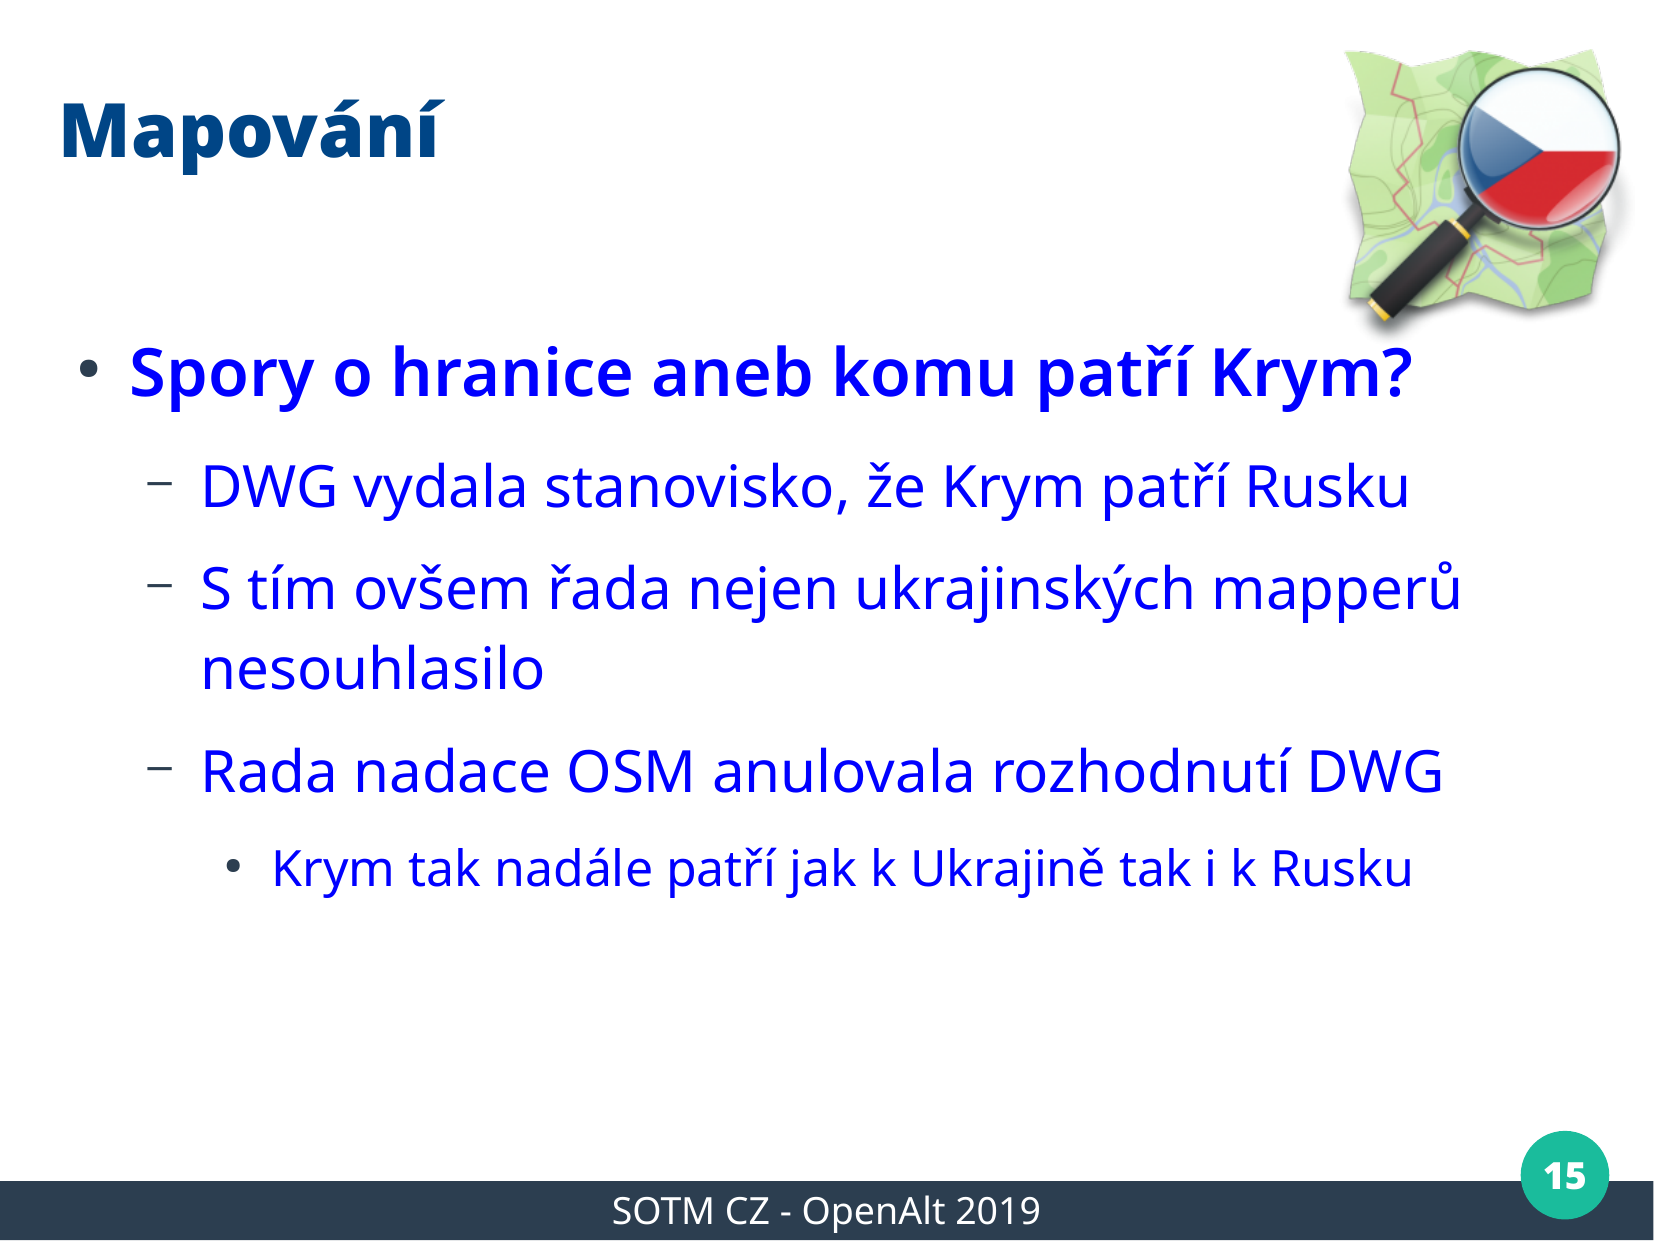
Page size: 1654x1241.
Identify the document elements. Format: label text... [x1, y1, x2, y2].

list Spory o hranice aneb komu patří Krym? DWG vydala stanovisko, že Krym patří Rusku S tím ovšem řada nejen ukrajinských mapperů nesouhlasilo Rada nadace OSM anulovala rozhodnutí DWG Krym tak nadále patří jak k Ukrajině tak i k Rusku [59, 324, 1595, 1152]
title Mapování [59, 49, 1347, 207]
picture [1334, 49, 1635, 350]
